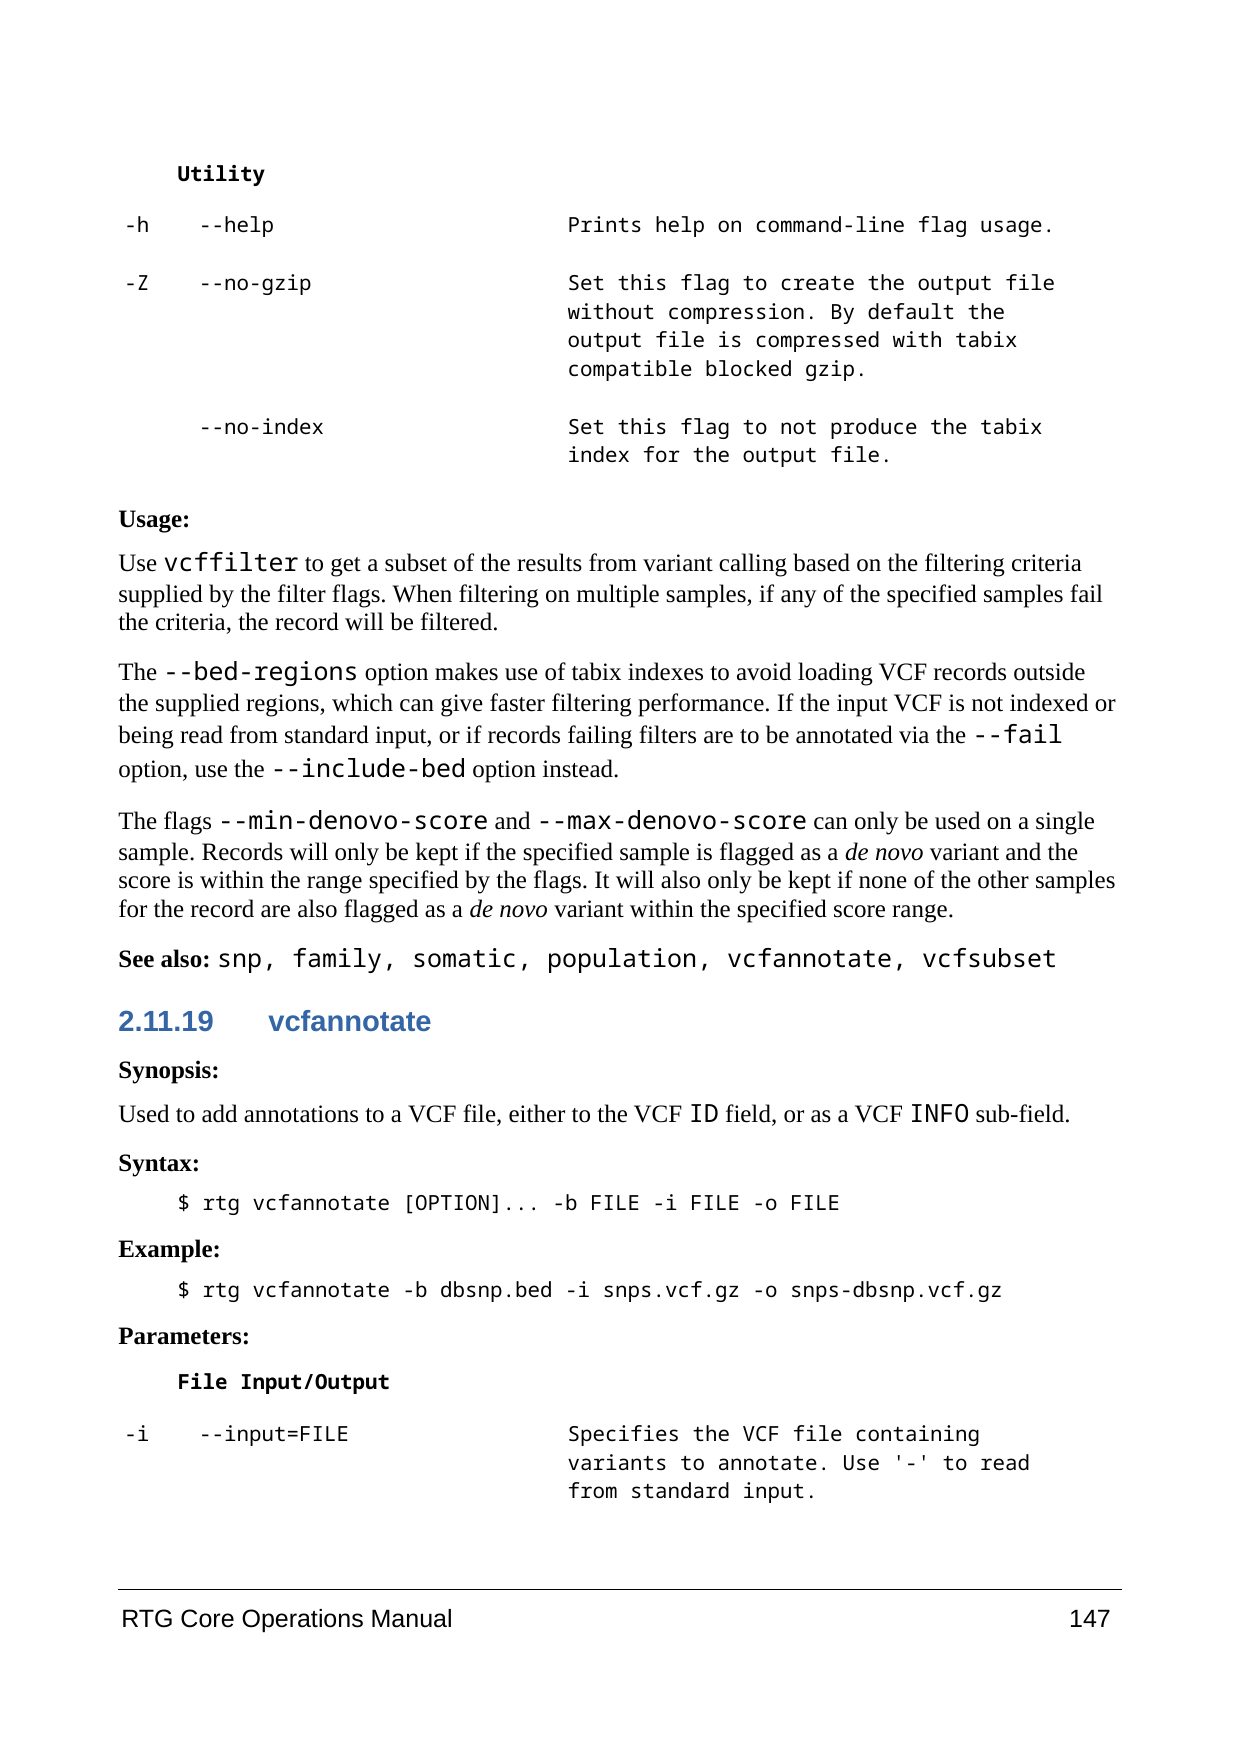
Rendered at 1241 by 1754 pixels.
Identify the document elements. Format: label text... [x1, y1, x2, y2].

text See also: snp, family, somatic, population, vcfannotate, vcfsubset [118, 941, 1122, 974]
table_header Specifies the VCF file containing variants to annotate. Use '-' to read from standard input. [561, 1408, 1093, 1522]
text The flags --min-denovo-score and --max-denovo-score can only be used on a single sample. Records will only be kept if the specified sample is flagged as a de novo variant and the score is within the range specified by the flags. It will also only be kept if none of the other samples for the record are also flagged as a de novo variant within the specified score range. [118, 802, 1122, 923]
text $ rtg vcfannotate -b dbsnp.bed -i snps.vcf.gz -o snps-dbsnp.vcf.gz [177, 1275, 1122, 1303]
text Used to add annotations to a VCF file, either to the VCF ID field, or as a VCF INFO sub-field. [118, 1096, 1122, 1130]
table_cell --no-index [193, 400, 561, 486]
table_cell Set this flag to not produce the tabix index for the output file. [561, 400, 1093, 486]
subtitle Parameters: [118, 1321, 1122, 1350]
table_cell [118, 400, 193, 486]
text File Input/Output [177, 1367, 1122, 1396]
subtitle vcfannotate [118, 1004, 1122, 1038]
table_header --input=FILE [193, 1408, 561, 1522]
table_cell -Z [118, 257, 193, 400]
table_header --help [193, 199, 561, 257]
table_cell Set this flag to create the output file without compression. By default the output file is compressed with tabix compatible blocked gzip. [561, 257, 1093, 400]
text The --bed-regions option makes use of tabix indexes to avoid loading VCF records outside the supplied regions, which can give faster filtering performance. If the input VCF is not indexed or being read from standard input, or if records failing filters are to be annotated via the --fail option, use the --include-bed option instead. [118, 654, 1122, 785]
text Utility [177, 159, 1122, 187]
subtitle Usage: [118, 504, 1122, 533]
subtitle Example: [118, 1234, 1122, 1263]
table_header -h [118, 199, 193, 257]
table_header -i [118, 1408, 193, 1522]
table_header Prints help on command-line flag usage. [561, 199, 1093, 257]
subtitle Synopsis: [118, 1055, 1122, 1084]
subtitle Syntax: [118, 1148, 1122, 1176]
table_cell --no-gzip [193, 257, 561, 400]
text $ rtg vcfannotate [OPTION]... -b FILE -i FILE -o FILE [177, 1188, 1122, 1217]
text Use vcffilter to get a subset of the results from variant calling based on the filtering criteria supplied by the filter flags. When filtering on multiple samples, if any of the specified samples fail the criteria, the record will be filtered. [118, 544, 1122, 636]
